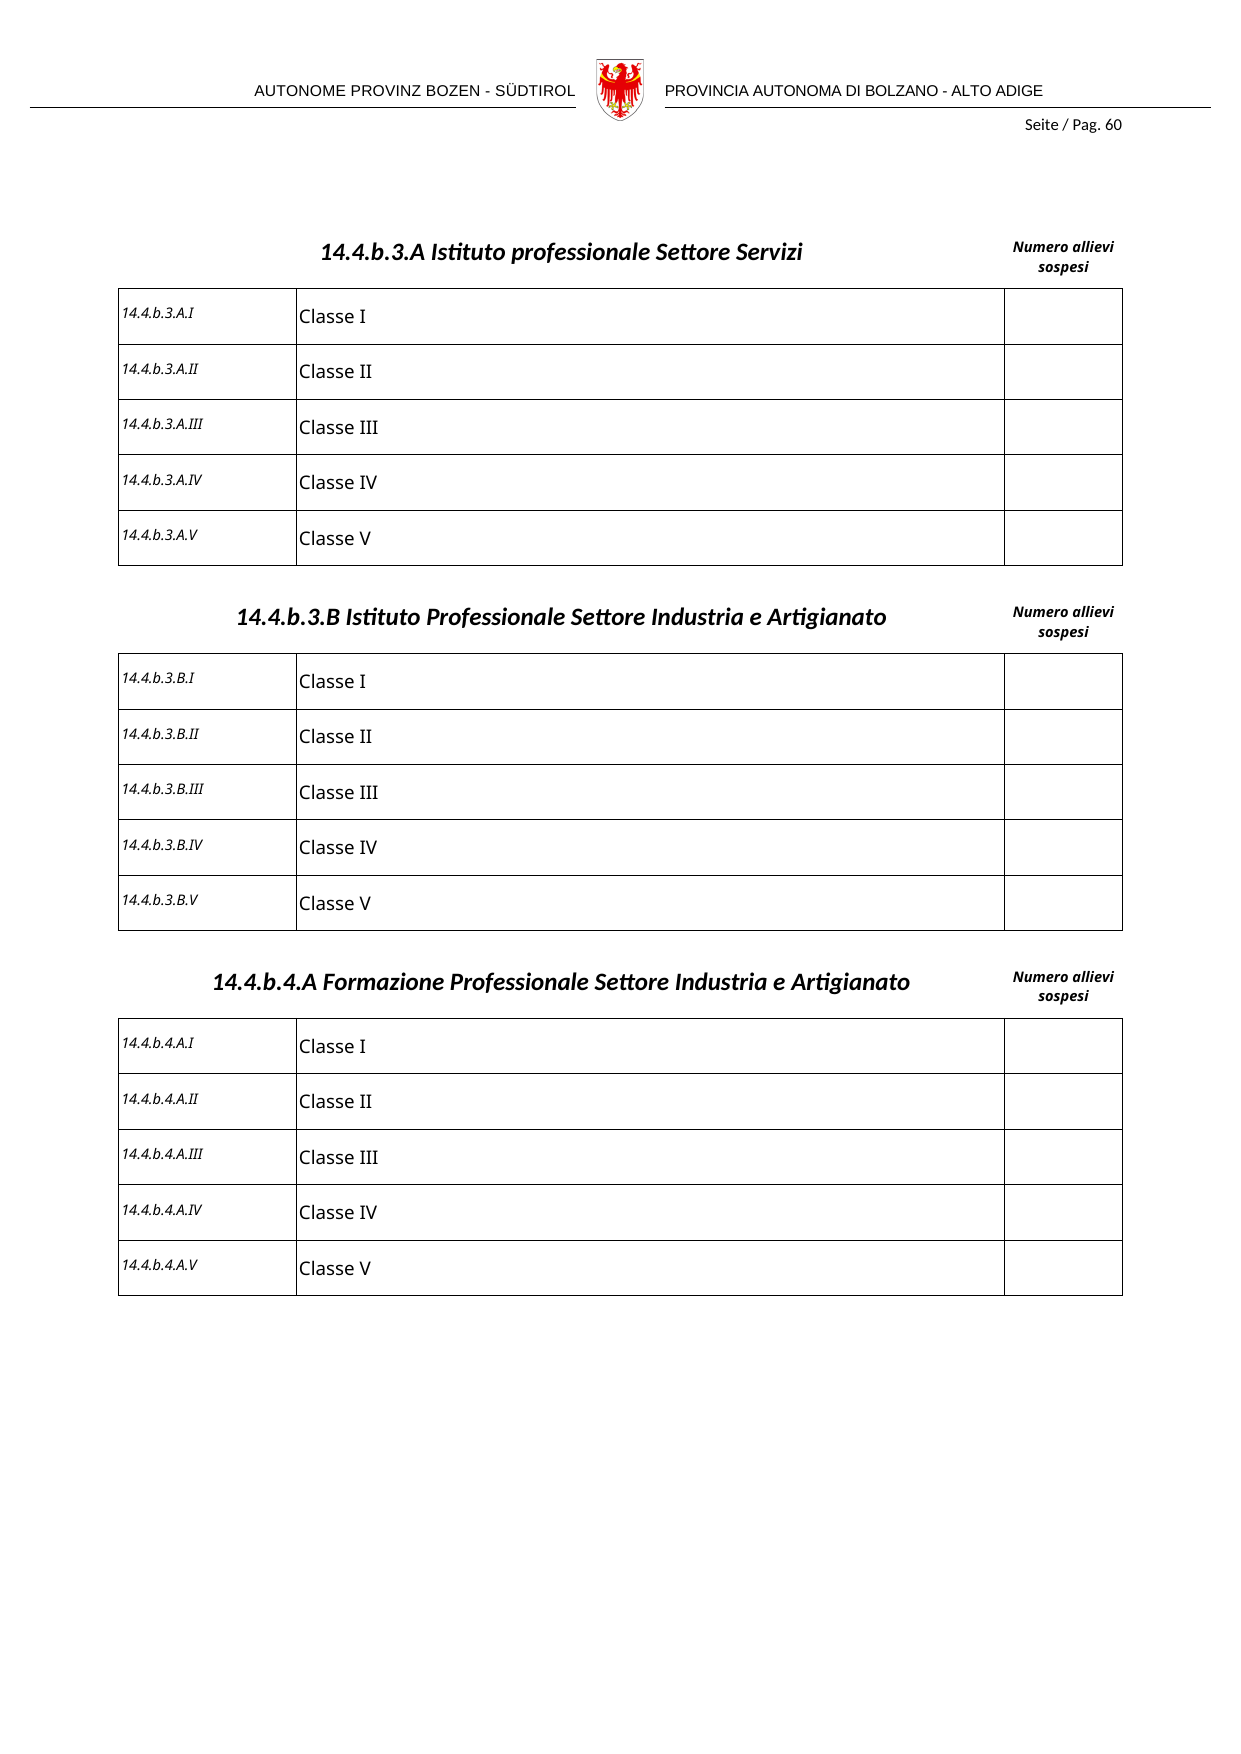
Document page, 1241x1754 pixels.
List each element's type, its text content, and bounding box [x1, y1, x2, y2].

table_cell [1005, 511, 1122, 565]
table_cell [1005, 1074, 1122, 1129]
table_cell [1005, 400, 1122, 454]
table_cell [1005, 1241, 1122, 1295]
table_cell 14.4.b.3.B.III [119, 765, 296, 819]
table_cell Classe I [297, 1019, 1004, 1073]
table_cell Classe II [297, 1074, 1004, 1129]
table_cell Classe V [297, 511, 1004, 565]
table_cell Classe V [297, 1241, 1004, 1295]
table_cell [1005, 1185, 1122, 1239]
table_cell 14.4.b.4.A.V [119, 1241, 296, 1295]
table_cell Classe IV [297, 820, 1004, 875]
table_header Numero allievi sospesi [1004, 225, 1122, 288]
table_cell [1005, 876, 1122, 930]
table_cell 14.4.b.3.A.II [119, 345, 296, 399]
table_header Numero allievi sospesi [1004, 955, 1122, 1018]
table_cell 14.4.b.3.B.II [119, 710, 296, 764]
table_cell 14.4.b.3.A.I [119, 289, 296, 343]
table_cell Classe I [297, 654, 1004, 708]
table_header 14.4.b.3.A Istituto professionale Settore Servizi [118, 225, 1004, 288]
table_cell Classe II [297, 345, 1004, 399]
picture [596, 59, 644, 121]
table_cell Classe I [297, 289, 1004, 343]
table_cell 14.4.b.4.A.III [119, 1130, 296, 1184]
table_cell Classe IV [297, 455, 1004, 510]
table_header Numero allievi sospesi [1004, 590, 1122, 653]
table_cell 14.4.b.3.B.IV [119, 820, 296, 875]
table_cell 14.4.b.4.A.IV [119, 1185, 296, 1239]
table_cell 14.4.b.3.B.I [119, 654, 296, 708]
table_cell [1005, 1130, 1122, 1184]
table_cell [1005, 710, 1122, 764]
table_cell 14.4.b.4.A.I [119, 1019, 296, 1073]
table_cell [1005, 820, 1122, 875]
table_cell [1005, 1019, 1122, 1073]
table_cell [1005, 654, 1122, 708]
table_cell 14.4.b.3.A.III [119, 400, 296, 454]
table_header 14.4.b.3.B Istituto Professionale Settore Industria e Artigianato [118, 590, 1004, 653]
table_cell [1005, 289, 1122, 343]
table_cell Classe III [297, 400, 1004, 454]
table_cell [1005, 455, 1122, 510]
table_cell Classe III [297, 1130, 1004, 1184]
table_cell 14.4.b.3.A.V [119, 511, 296, 565]
table_cell 14.4.b.4.A.II [119, 1074, 296, 1129]
table_cell Classe III [297, 765, 1004, 819]
table_cell Classe IV [297, 1185, 1004, 1239]
table_cell 14.4.b.3.B.V [119, 876, 296, 930]
table_cell 14.4.b.3.A.IV [119, 455, 296, 510]
table_cell Classe II [297, 710, 1004, 764]
table_cell [1005, 765, 1122, 819]
table_header 14.4.b.4.A Formazione Professionale Settore Industria e Artigianato [118, 955, 1004, 1018]
table_cell [1005, 345, 1122, 399]
table_cell Classe V [297, 876, 1004, 930]
